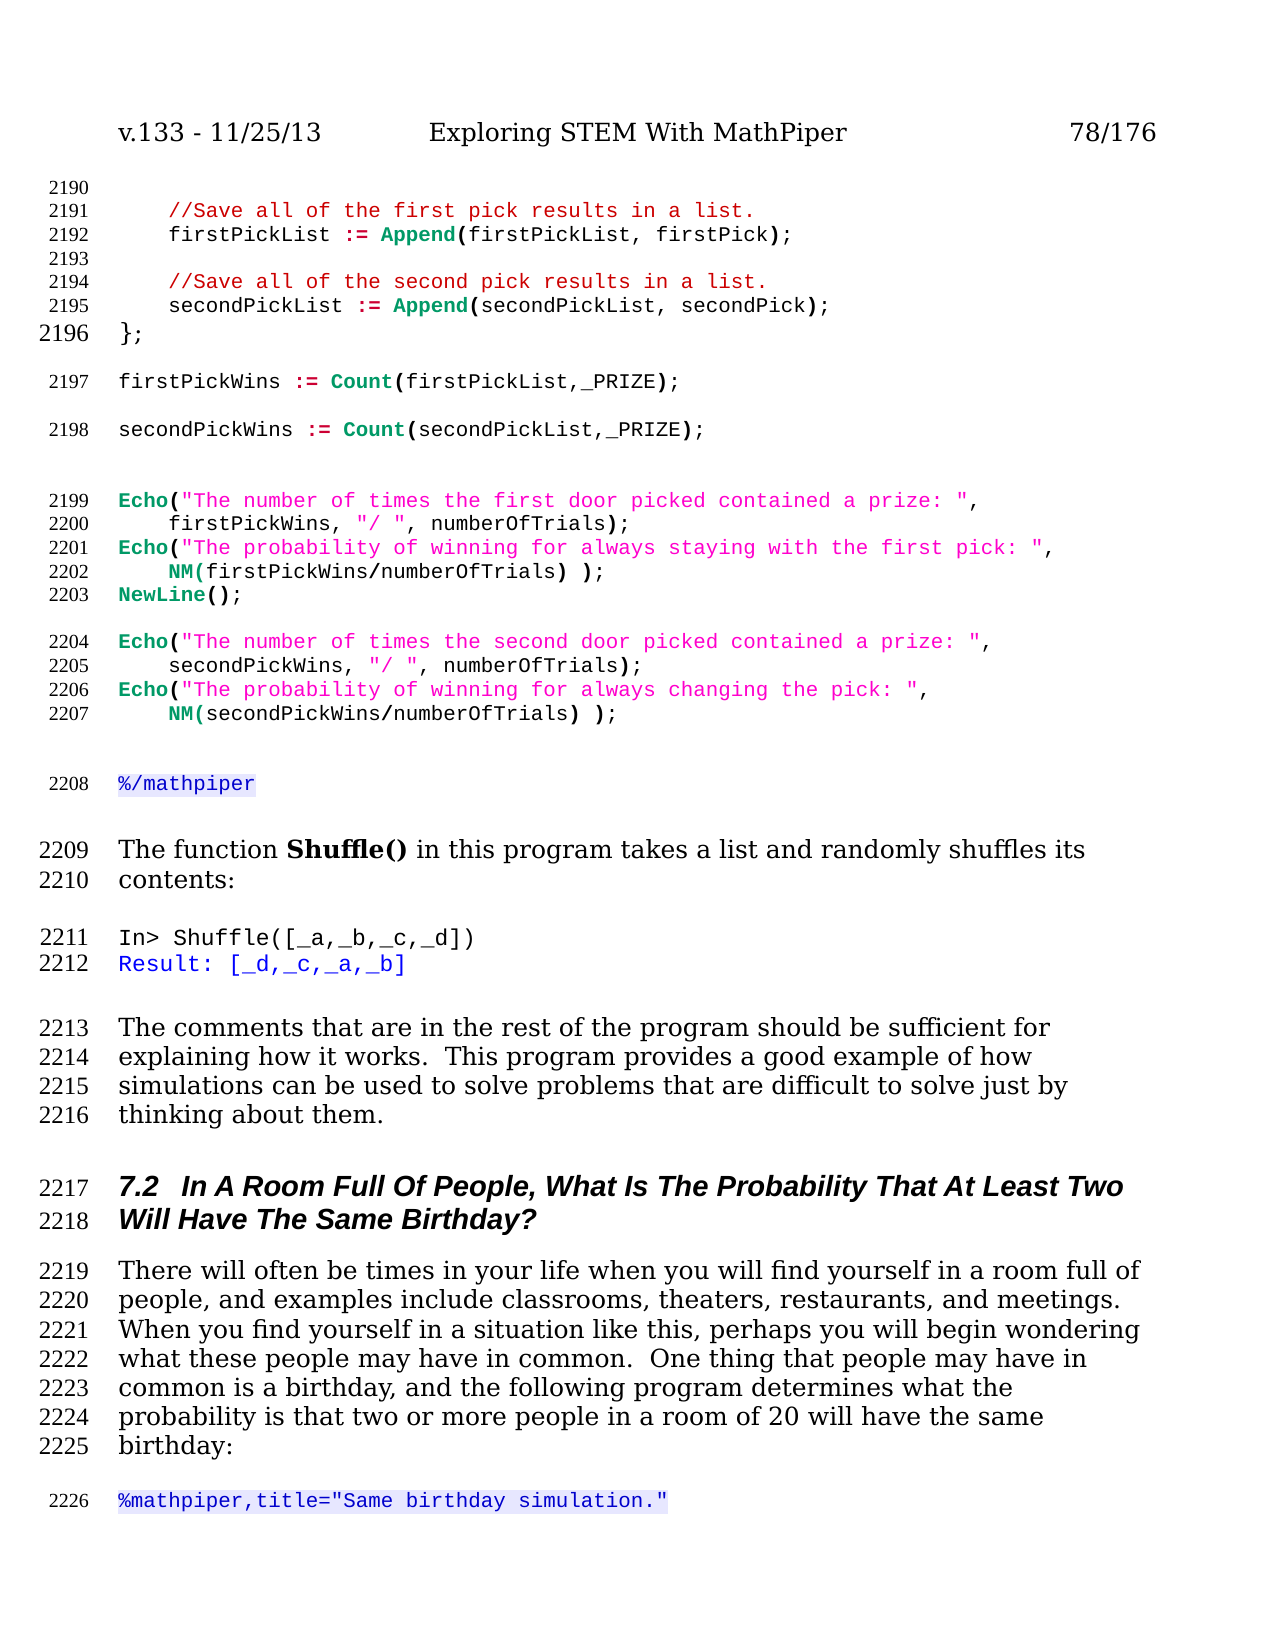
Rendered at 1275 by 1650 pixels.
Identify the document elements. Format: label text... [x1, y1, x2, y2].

text The function Shuffle() in this program takes a list and randomly shuffles its contents: [118, 836, 1157, 894]
text NewLine(); [118, 584, 1157, 608]
text Echo("The number of times the second door picked contained a prize: ", [118, 632, 1157, 655]
text There will often be times in your life when you will find yourself in a room full of people, and examples include classrooms, theaters, restaurants, and meetings. When you find yourself in a situation like this, perhaps you will begin wondering what these people may have in common. One thing that people may have in common is a birthday, and the following program determines what the probability is that two or more people in a room of 20 will have the same birthday: [118, 1257, 1157, 1461]
text NM(firstPickWins/numberOfTrials) ); [118, 561, 1157, 584]
text NM(secondPickWins/numberOfTrials) ); [118, 702, 1157, 726]
text Echo("The probability of winning for always staying with the first pick: ", [118, 537, 1157, 561]
text //Save all of the first pick results in a list. [118, 200, 1157, 224]
text %mathpiper,title="Same birthday simulation." [118, 1490, 1157, 1514]
text firstPickWins, "/ ", numberOfTrials); [118, 513, 1157, 537]
text firstPickWins := Count(firstPickList,_PRIZE); [118, 371, 1157, 395]
text In> Shuffle([_a,_b,_c,_d]) [118, 926, 1157, 952]
text Echo("The number of times the first door picked contained a prize: ", [118, 490, 1157, 513]
text Echo("The probability of winning for always changing the pick: ", [118, 679, 1157, 702]
text firstPickList := Append(firstPickList, firstPick); [118, 224, 1157, 248]
text Result: [_d,_c,_a,_b] [118, 952, 1157, 978]
text secondPickWins := Count(secondPickList,_PRIZE); [118, 419, 1157, 442]
text %/mathpiper [118, 773, 1157, 797]
text The comments that are in the rest of the program should be sufficient for explaining how it works. This program provides a good example of how simulations can be used to solve problems that are difficult to solve just by thinking about them. [118, 1013, 1157, 1129]
text }; [118, 319, 1157, 348]
text secondPickList := Append(secondPickList, secondPick); [118, 295, 1157, 319]
subtitle In A Room Full Of People, What Is The Probability That At Least Two Will Have The Same Birthday? [118, 1168, 1157, 1236]
text //Save all of the second pick results in a list. [118, 271, 1157, 295]
text secondPickWins, "/ ", numberOfTrials); [118, 655, 1157, 679]
